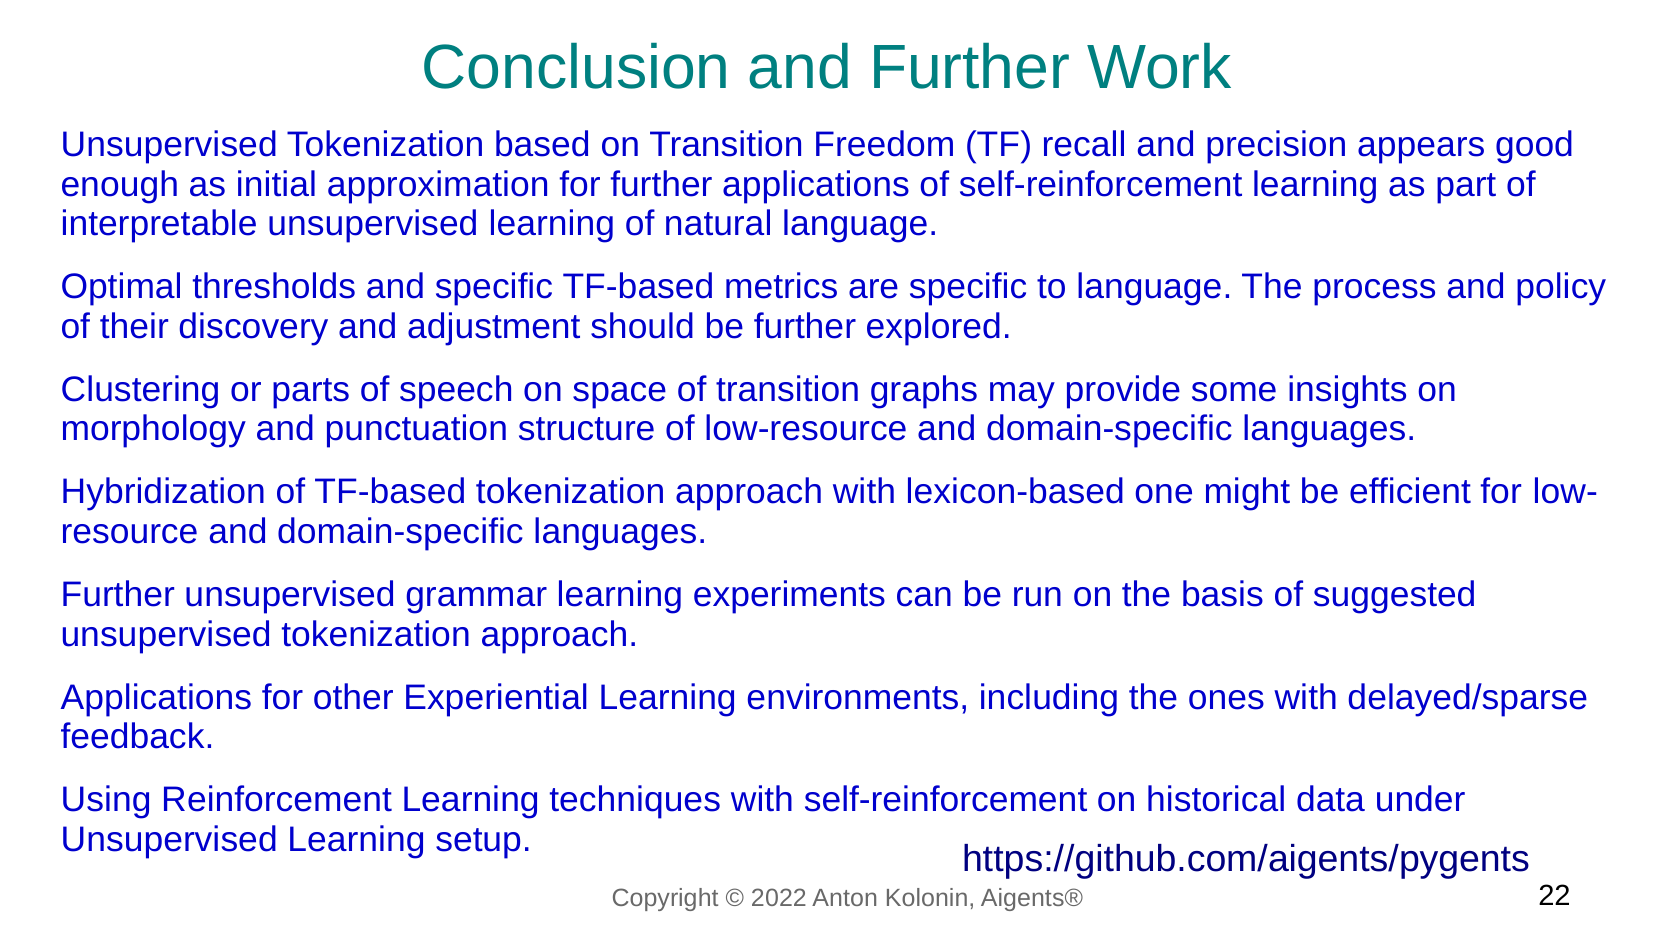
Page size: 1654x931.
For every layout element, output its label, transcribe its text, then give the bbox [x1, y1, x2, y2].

text_box https://github.com/aigents/pygents [947, 830, 1546, 887]
text_box Conclusion and Further Work [0, 0, 1630, 135]
text_box Unsupervised Tokenization based on Transition Freedom (TF) recall and precision appears good enough as initial approximation for further applications of self-reinforcement learning as part of interpretable unsupervised learning of natural language. Optimal thresholds and specific TF-based metrics are specific to language. The process and policy of their discovery and adjustment should be further explored. Clustering or parts of speech on space of transition graphs may provide some insights on morphology and punctuation structure of low-resource and domain-specific languages. Hybridization of TF-based tokenization approach with lexicon-based one might be efficient for low-resource and domain-specific languages. Further unsupervised grammar learning experiments can be run on the basis of suggested unsupervised tokenization approach. Applications for other Experiential Learning environments, including the ones with delayed/sparse feedback. Using Reinforcement Learning techniques with self-reinforcement on historical data under Unsupervised Learning setup. [40, 112, 1614, 869]
